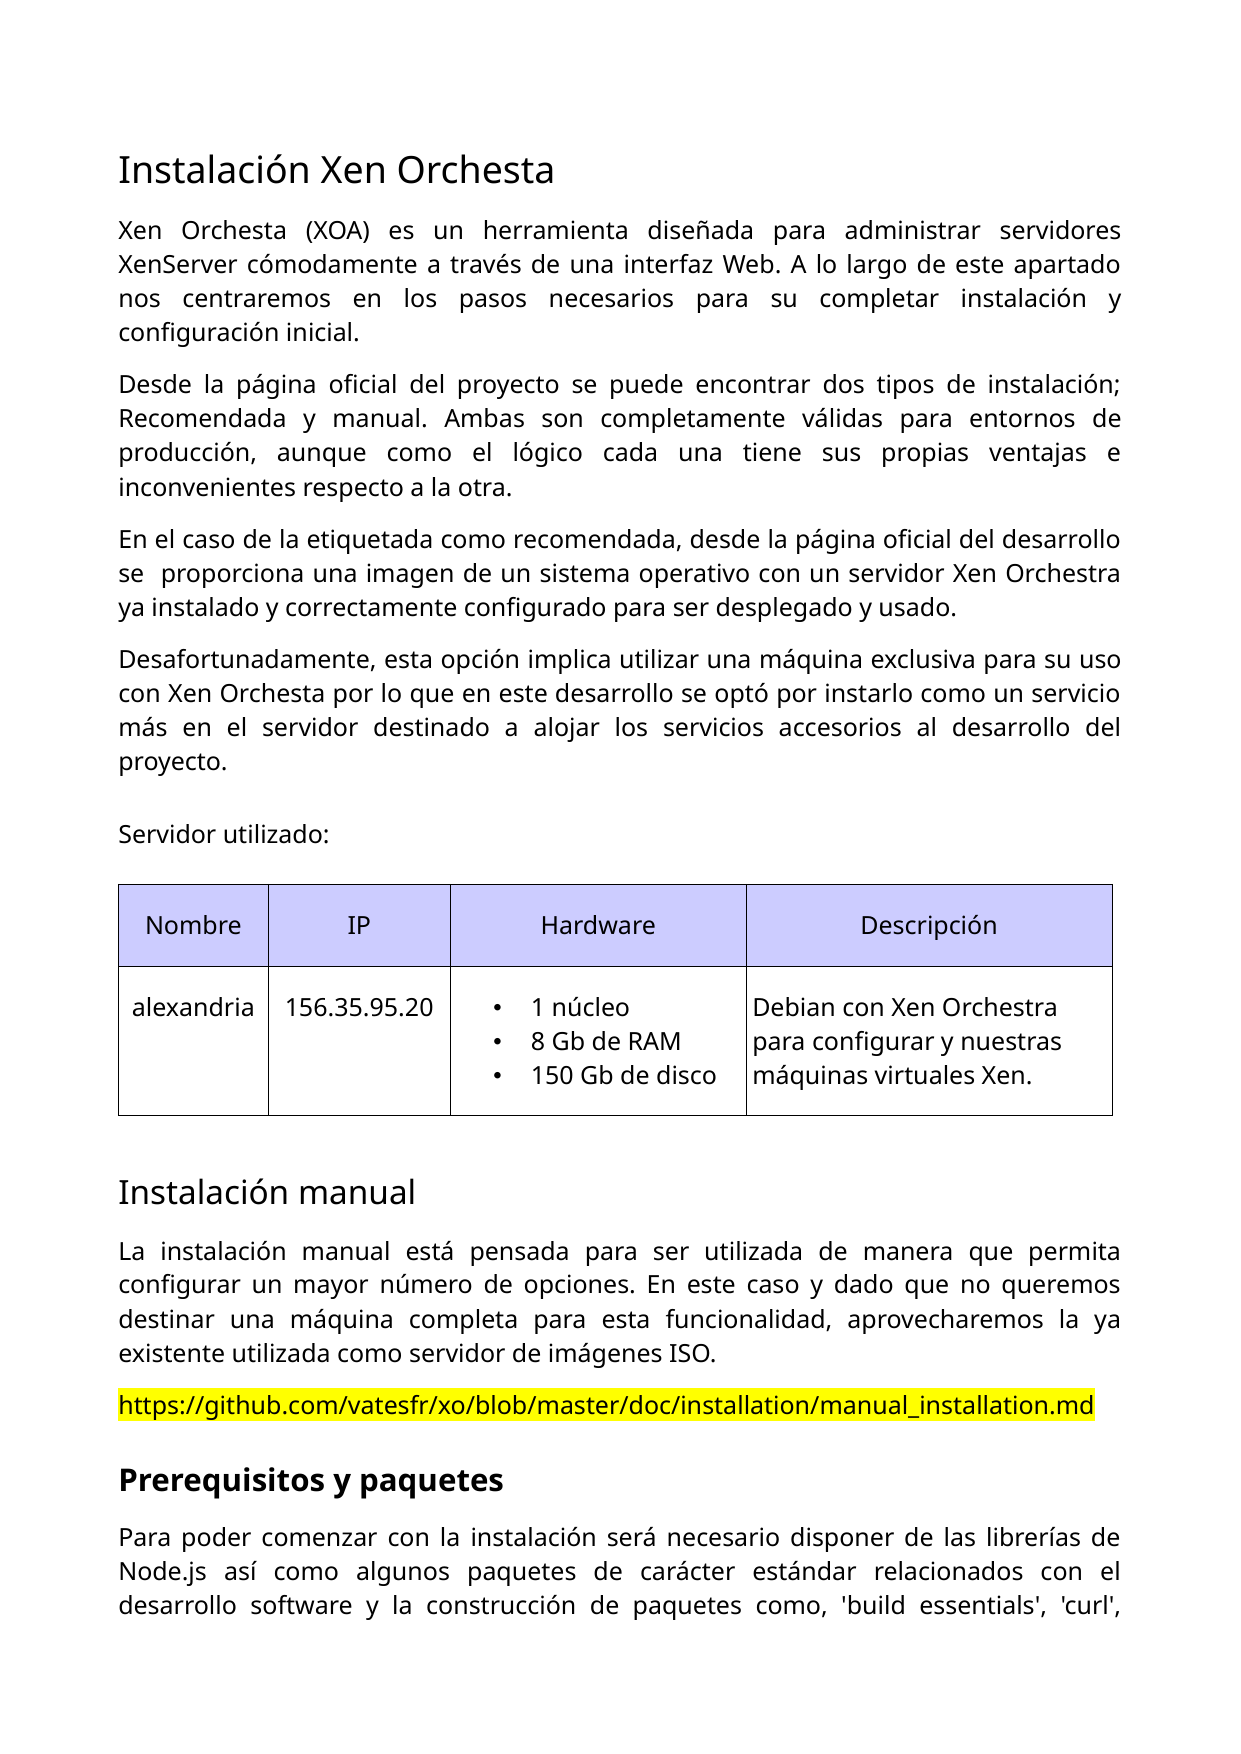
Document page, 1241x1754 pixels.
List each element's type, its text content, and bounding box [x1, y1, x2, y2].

table_cell Debian con Xen Orchestra para configurar y nuestras máquinas virtuales Xen. [747, 967, 1112, 1115]
table_header Descripción [747, 885, 1112, 966]
text Servidor utilizado: [118, 817, 1122, 851]
subtitle Instalación manual [118, 1169, 1122, 1214]
subtitle Prerequisitos y paquetes [118, 1458, 1122, 1501]
text https://github.com/vatesfr/xo/blob/master/doc/installation/manual_installation.md [118, 1387, 1122, 1421]
table_header IP [269, 885, 450, 966]
table_cell alexandria [119, 967, 268, 1115]
table_cell 156.35.95.20 [269, 967, 450, 1115]
table_cell 1 núcleo 8 Gb de RAM 150 Gb de disco [451, 967, 746, 1115]
text Desafortunadamente, esta opción implica utilizar una máquina exclusiva para su uso con Xen Orchesta por lo que en este desarrollo se optó por instarlo como un servicio más en el servidor destinado a alojar los servicios accesorios al desarrollo del proyecto. [118, 641, 1122, 778]
text En el caso de la etiquetada como recomendada, desde la página oficial del desarrollo se proporciona una imagen de un sistema operativo con un servidor Xen Orchestra ya instalado y correctamente configurado para ser desplegado y usado. [118, 521, 1122, 623]
text Xen Orchesta (XOA) es un herramienta diseñada para administrar servidores XenServer cómodamente a través de una interfaz Web. A lo largo de este apartado nos centraremos en los pasos necesarios para su completar instalación y configuración inicial. [118, 213, 1122, 349]
text Desde la página oficial del proyecto se puede encontrar dos tipos de instalación; Recomendada y manual. Ambas son completamente válidas para entornos de producción, aunque como el lógico cada una tiene sus propias ventajas e inconvenientes respecto a la otra. [118, 367, 1122, 503]
subtitle Instalación Xen Orchesta [118, 143, 1122, 194]
table_header Nombre [119, 885, 268, 966]
text La instalación manual está pensada para ser utilizada de manera que permita configurar un mayor número de opciones. En este caso y dado que no queremos destinar una máquina completa para esta funcionalidad, aprovecharemos la ya existente utilizada como servidor de imágenes ISO. [118, 1233, 1122, 1369]
text Para poder comenzar con la instalación será necesario disponer de las librerías de Node.js así como algunos paquetes de carácter estándar relacionados con el desarrollo software y la construcción de paquetes como, 'build essentials', 'curl', [118, 1519, 1122, 1622]
table_header Hardware [451, 885, 746, 966]
